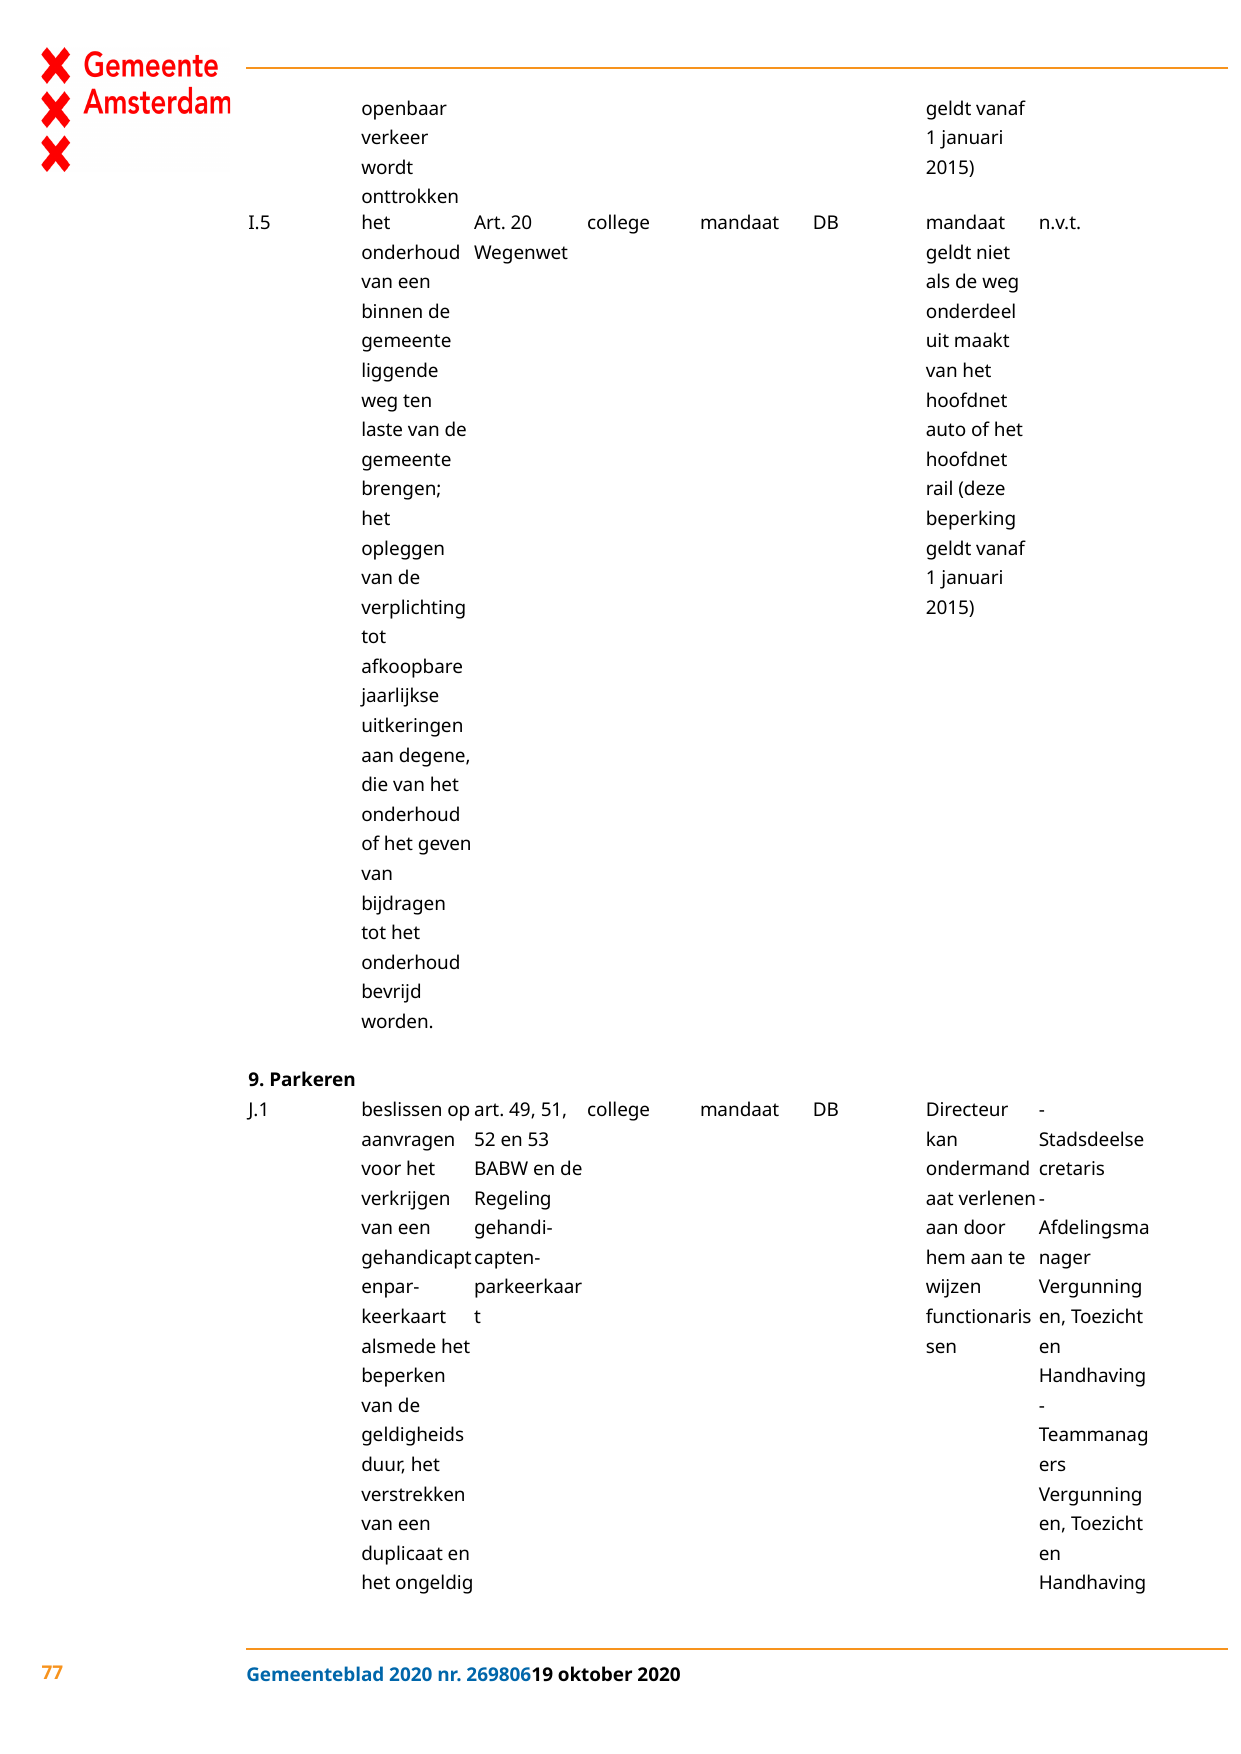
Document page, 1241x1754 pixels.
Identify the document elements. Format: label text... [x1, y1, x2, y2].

table_cell het onderhoud van een binnen de gemeente liggende weg ten laste van de gemeente brengen; het opleggen van de verplichting tot afkoopbare jaarlijkse uitkeringen aan degene, die van het onderhoud of het geven van bijdragen tot het onderhoud bevrijd worden. [361, 209, 474, 1034]
table_cell DB [813, 209, 926, 1034]
table_header art. 49, 51, 52 en 53 BABW en de Regeling gehandi-capten-parkeerkaart [474, 1096, 587, 1595]
table_header DB [813, 1096, 926, 1595]
table_cell [1039, 95, 1152, 209]
table_cell [474, 95, 587, 209]
table_cell [700, 95, 813, 209]
table_cell mandaat geldt niet als de weg onderdeel uit maakt van het hoofdnet auto of het hoofdnet rail (deze beperking geldt vanaf 1 januari 2015) [926, 209, 1038, 1034]
table_cell n.v.t. [1039, 209, 1152, 1034]
table_header mandaat [700, 1096, 813, 1595]
table_cell college [587, 209, 700, 1034]
table_header J.1 [248, 1096, 361, 1595]
table_cell I.5 [248, 209, 361, 1034]
table_header college [587, 1096, 700, 1595]
table_header beslissen op aanvragen voor het verkrijgen van een gehandicaptenpar-keerkaart alsmede het beperken van de geldigheidsduur, het verstrekken van een duplicaat en het ongeldig [361, 1096, 474, 1595]
table_cell openbaar verkeer wordt onttrokken [361, 95, 474, 209]
table_cell [813, 95, 926, 209]
picture [41, 47, 231, 172]
table_cell [587, 95, 700, 209]
table_cell [248, 95, 361, 209]
text 9. Parkeren [248, 1067, 1152, 1092]
table_cell geldt vanaf 1 januari 2015) [926, 95, 1038, 209]
table_cell mandaat [700, 209, 813, 1034]
table_cell Art. 20 Wegenwet [474, 209, 587, 1034]
table_header - Stadsdeelsecretaris - Afdelingsmanager Vergunningen, Toezicht en Handhaving - Teammanagers Vergunningen, Toezicht en Handhaving [1039, 1096, 1152, 1595]
table_header Directeur kan ondermandaat verlenen aan door hem aan te wijzen functionarissen [926, 1096, 1038, 1595]
